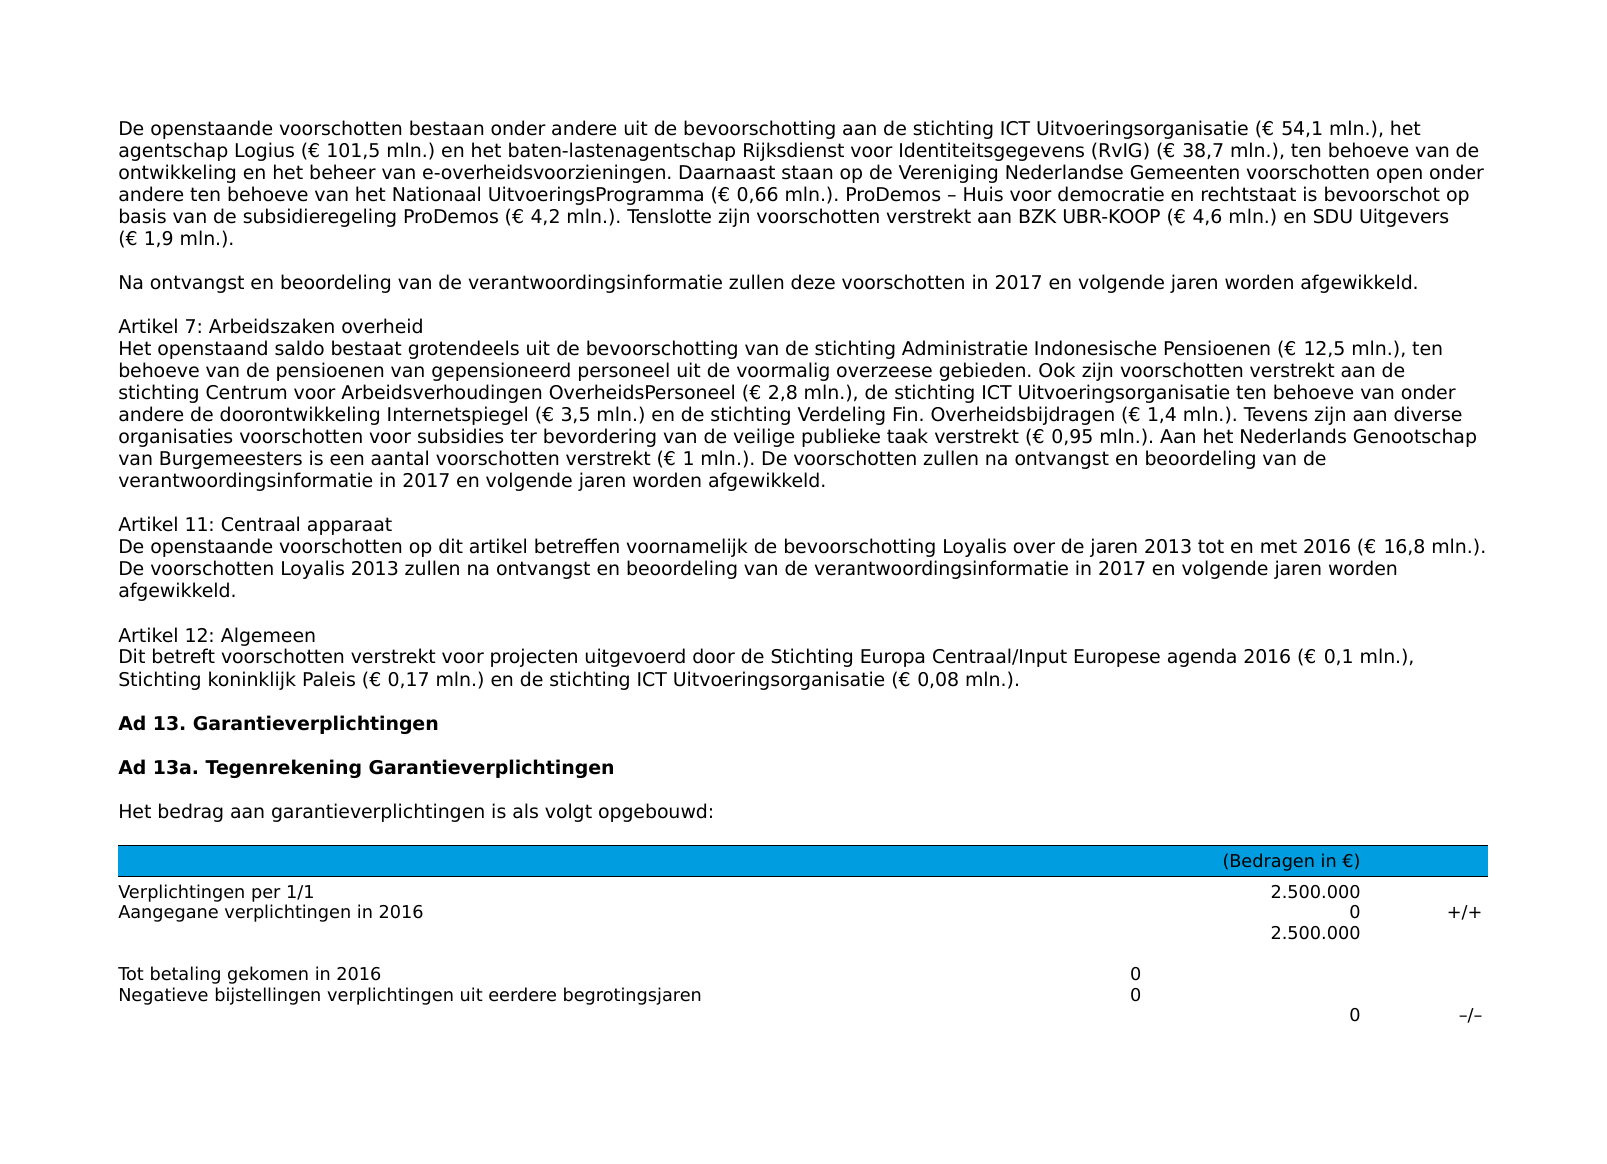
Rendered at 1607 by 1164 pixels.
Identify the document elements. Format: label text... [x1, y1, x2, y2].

table_cell 0 [1147, 1005, 1366, 1026]
table_cell 0 [1147, 902, 1366, 923]
table_cell [1147, 944, 1366, 964]
table_cell [1147, 964, 1366, 985]
table_header [928, 846, 1147, 876]
table_header [118, 846, 928, 876]
table_cell –/– [1366, 1005, 1488, 1026]
text Het openstaand saldo bestaat grotendeels uit de bevoorschotting van de stichting Administratie Indonesische Pensioenen (€ 12,5 mln.), ten behoeve van de pensioenen van gepensioneerd personeel uit de voormalig overzeese gebieden. Ook zijn voorschotten verstrekt aan de stichting Centrum voor Arbeidsverhoudingen OverheidsPersoneel (€ 2,8 mln.), de stichting ICT Uitvoeringsorganisatie ten behoeve van onder andere de doorontwikkeling Internetspiegel (€ 3,5 mln.) en de stichting Verdeling Fin. Overheidsbijdragen (€ 1,4 mln.). Tevens zijn aan diverse organisaties voorschotten voor subsidies ter bevordering van de veilige publieke taak verstrekt (€ 0,95 mln.). Aan het Nederlands Genootschap van Burgemeesters is een aantal voorschotten verstrekt (€ 1 mln.). De voorschotten zullen na ontvangst en beoordeling van de verantwoordingsinformatie in 2017 en volgende jaren worden afgewikkeld. [118, 338, 1488, 492]
table_cell [928, 877, 1147, 902]
table_cell [1366, 923, 1488, 943]
table_cell 2.500.000 [1147, 923, 1366, 943]
table_header (Bedragen in €) [1147, 846, 1366, 876]
table_cell [1366, 985, 1488, 1005]
table_cell [928, 944, 1147, 964]
table_cell Verplichtingen per 1/1 [118, 877, 928, 902]
text Het bedrag aan garantieverplichtingen is als volgt opgebouwd: [118, 801, 1488, 823]
table_cell [118, 944, 928, 964]
table_cell [928, 902, 1147, 923]
table_cell [118, 923, 928, 943]
table_cell 2.500.000 [1147, 877, 1366, 902]
table_cell [1366, 877, 1488, 902]
subtitle Ad 13a. Tegenrekening Garantieverplichtingen [118, 757, 1488, 779]
text Artikel 7: Arbeidszaken overheid [118, 316, 1488, 338]
table_cell [118, 1005, 928, 1026]
table_cell Aangegane verplichtingen in 2016 [118, 902, 928, 923]
table_cell [1147, 985, 1366, 1005]
table_cell [928, 1005, 1147, 1026]
table_cell Negatieve bijstellingen verplichtingen uit eerdere begrotingsjaren [118, 985, 928, 1005]
text De openstaande voorschotten bestaan onder andere uit de bevoorschotting aan de stichting ICT Uitvoeringsorganisatie (€ 54,1 mln.), het agentschap Logius (€ 101,5 mln.) en het baten-lastenagentschap Rijksdienst voor Identiteitsgegevens (RvIG) (€ 38,7 mln.), ten behoeve van de ontwikkeling en het beheer van e-overheidsvoorzieningen. Daarnaast staan op de Vereniging Nederlandse Gemeenten voorschotten open onder andere ten behoeve van het Nationaal UitvoeringsProgramma (€ 0,66 mln.). ProDemos – Huis voor democratie en rechtstaat is bevoorschot op basis van de subsidieregeling ProDemos (€ 4,2 mln.). Tenslotte zijn voorschotten verstrekt aan BZK UBR-KOOP (€ 4,6 mln.) en SDU Uitgevers (€ 1,9 mln.). [118, 118, 1488, 250]
table_cell [1366, 944, 1488, 964]
table_cell [928, 923, 1147, 943]
table_header [1366, 846, 1488, 876]
table_cell +/+ [1366, 902, 1488, 923]
table_cell Tot betaling gekomen in 2016 [118, 964, 928, 985]
text Na ontvangst en beoordeling van de verantwoordingsinformatie zullen deze voorschotten in 2017 en volgende jaren worden afgewikkeld. [118, 272, 1488, 294]
table_cell 0 [928, 985, 1147, 1005]
text De openstaande voorschotten op dit artikel betreffen voornamelijk de bevoorschotting Loyalis over de jaren 2013 tot en met 2016 (€ 16,8 mln.). De voorschotten Loyalis 2013 zullen na ontvangst en beoordeling van de verantwoordingsinformatie in 2017 en volgende jaren worden afgewikkeld. [118, 536, 1488, 602]
text Artikel 12: Algemeen [118, 624, 1488, 646]
subtitle Ad 13. Garantieverplichtingen [118, 713, 1488, 734]
text Dit betreft voorschotten verstrekt voor projecten uitgevoerd door de Stichting Europa Centraal/Input Europese agenda 2016 (€ 0,1 mln.), Stichting koninklijk Paleis (€ 0,17 mln.) en de stichting ICT Uitvoeringsorganisatie (€ 0,08 mln.). [118, 646, 1488, 690]
table_cell 0 [928, 964, 1147, 985]
text Artikel 11: Centraal apparaat [118, 514, 1488, 536]
table_cell [1366, 964, 1488, 985]
